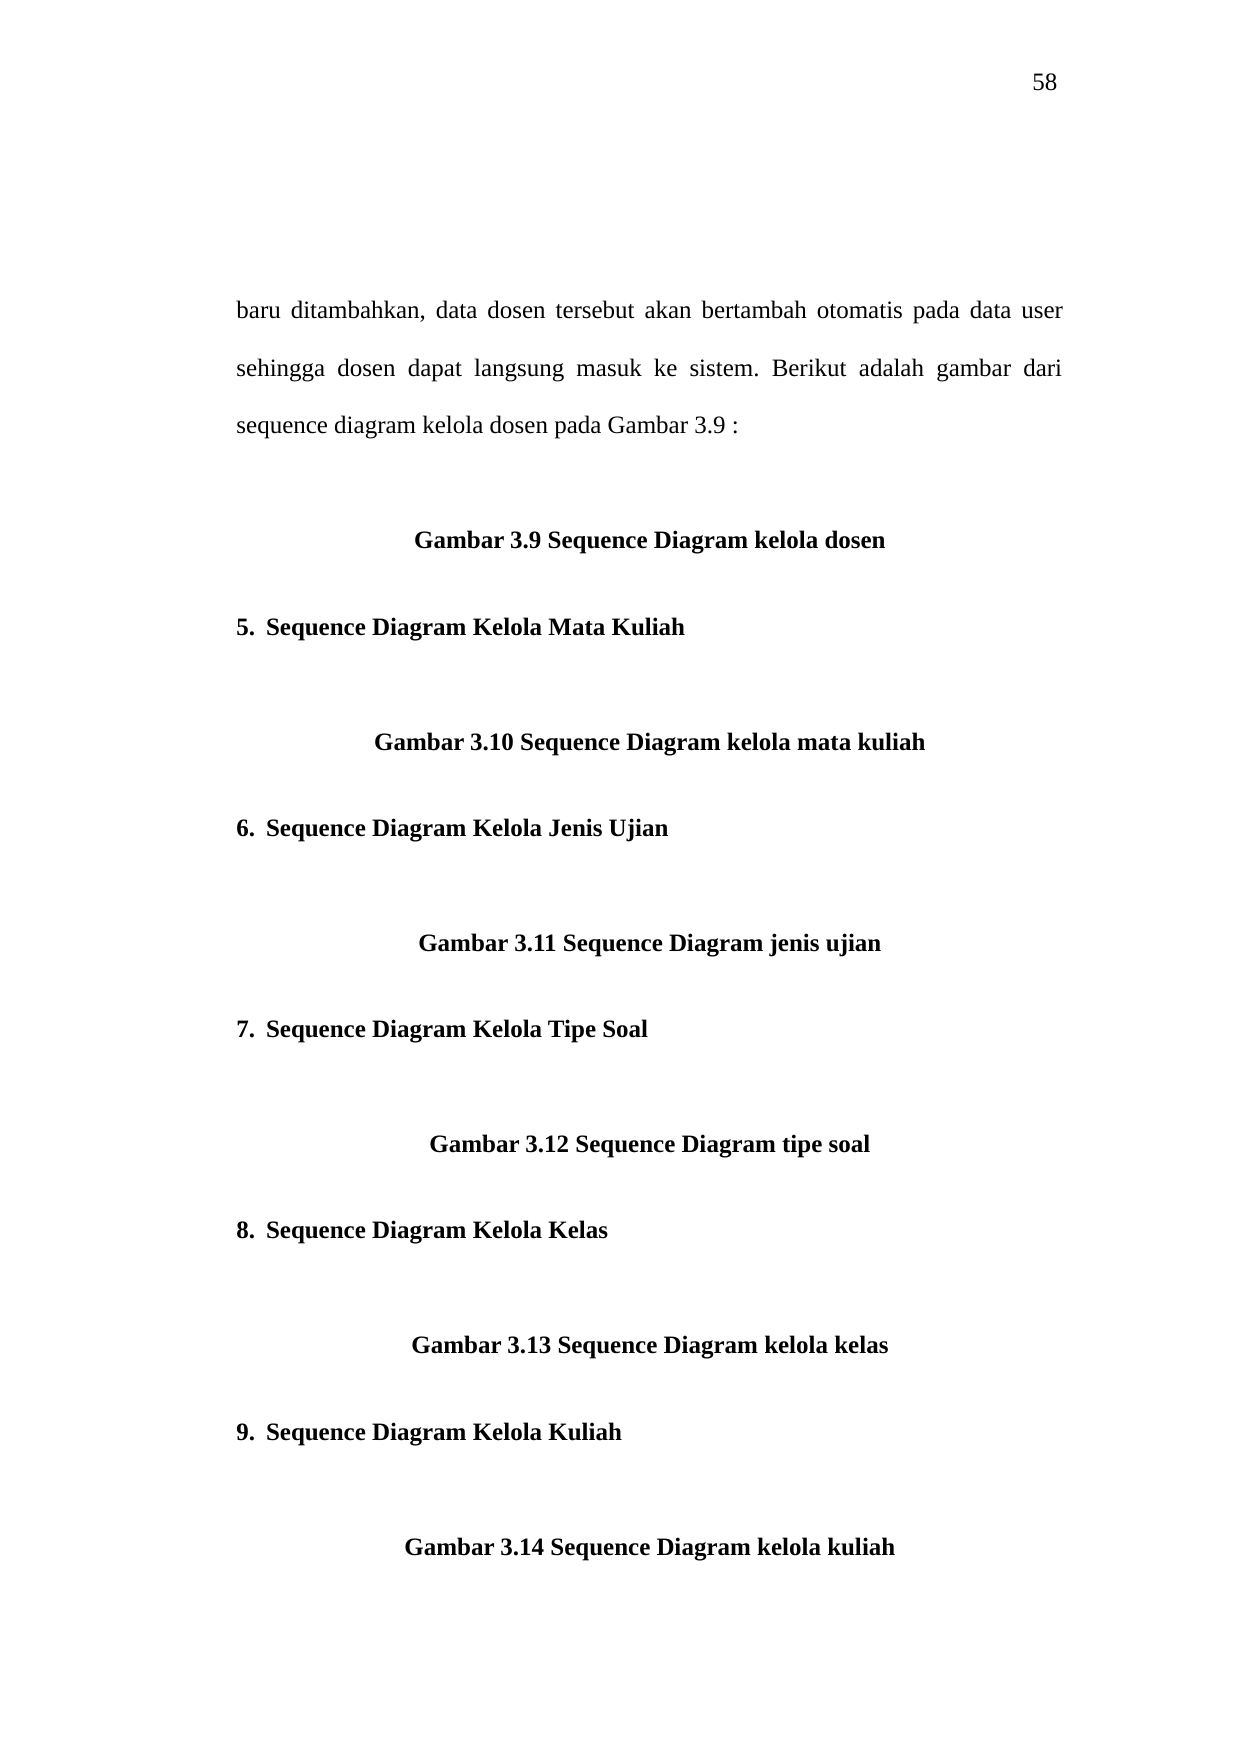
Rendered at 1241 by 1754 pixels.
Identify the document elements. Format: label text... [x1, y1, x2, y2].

text Gambar 3.11 Sequence Diagram jenis ujian [236, 928, 1063, 957]
list Sequence Diagram Kelola Mata Kuliah [236, 612, 1063, 640]
text Gambar 3.14 Sequence Diagram kelola kuliah [236, 1532, 1063, 1560]
text Gambar 3.13 Sequence Diagram kelola kelas [236, 1330, 1063, 1359]
text baru ditambahkan, data dosen tersebut akan bertambah otomatis pada data user sehingga dosen dapat langsung masuk ke sistem. Berikut adalah gambar dari sequence diagram kelola dosen pada Gambar 3.9 : [236, 295, 1063, 439]
list Sequence Diagram Kelola Kuliah [236, 1417, 1063, 1445]
list Sequence Diagram Kelola Kelas [236, 1215, 1063, 1244]
text Gambar 3.10 Sequence Diagram kelola mata kuliah [236, 727, 1063, 755]
text Gambar 3.9 Sequence Diagram kelola dosen [236, 525, 1063, 554]
text Gambar 3.12 Sequence Diagram tipe soal [236, 1129, 1063, 1158]
list Sequence Diagram Kelola Tipe Soal [236, 1014, 1063, 1043]
list Sequence Diagram Kelola Jenis Ujian [236, 813, 1063, 842]
